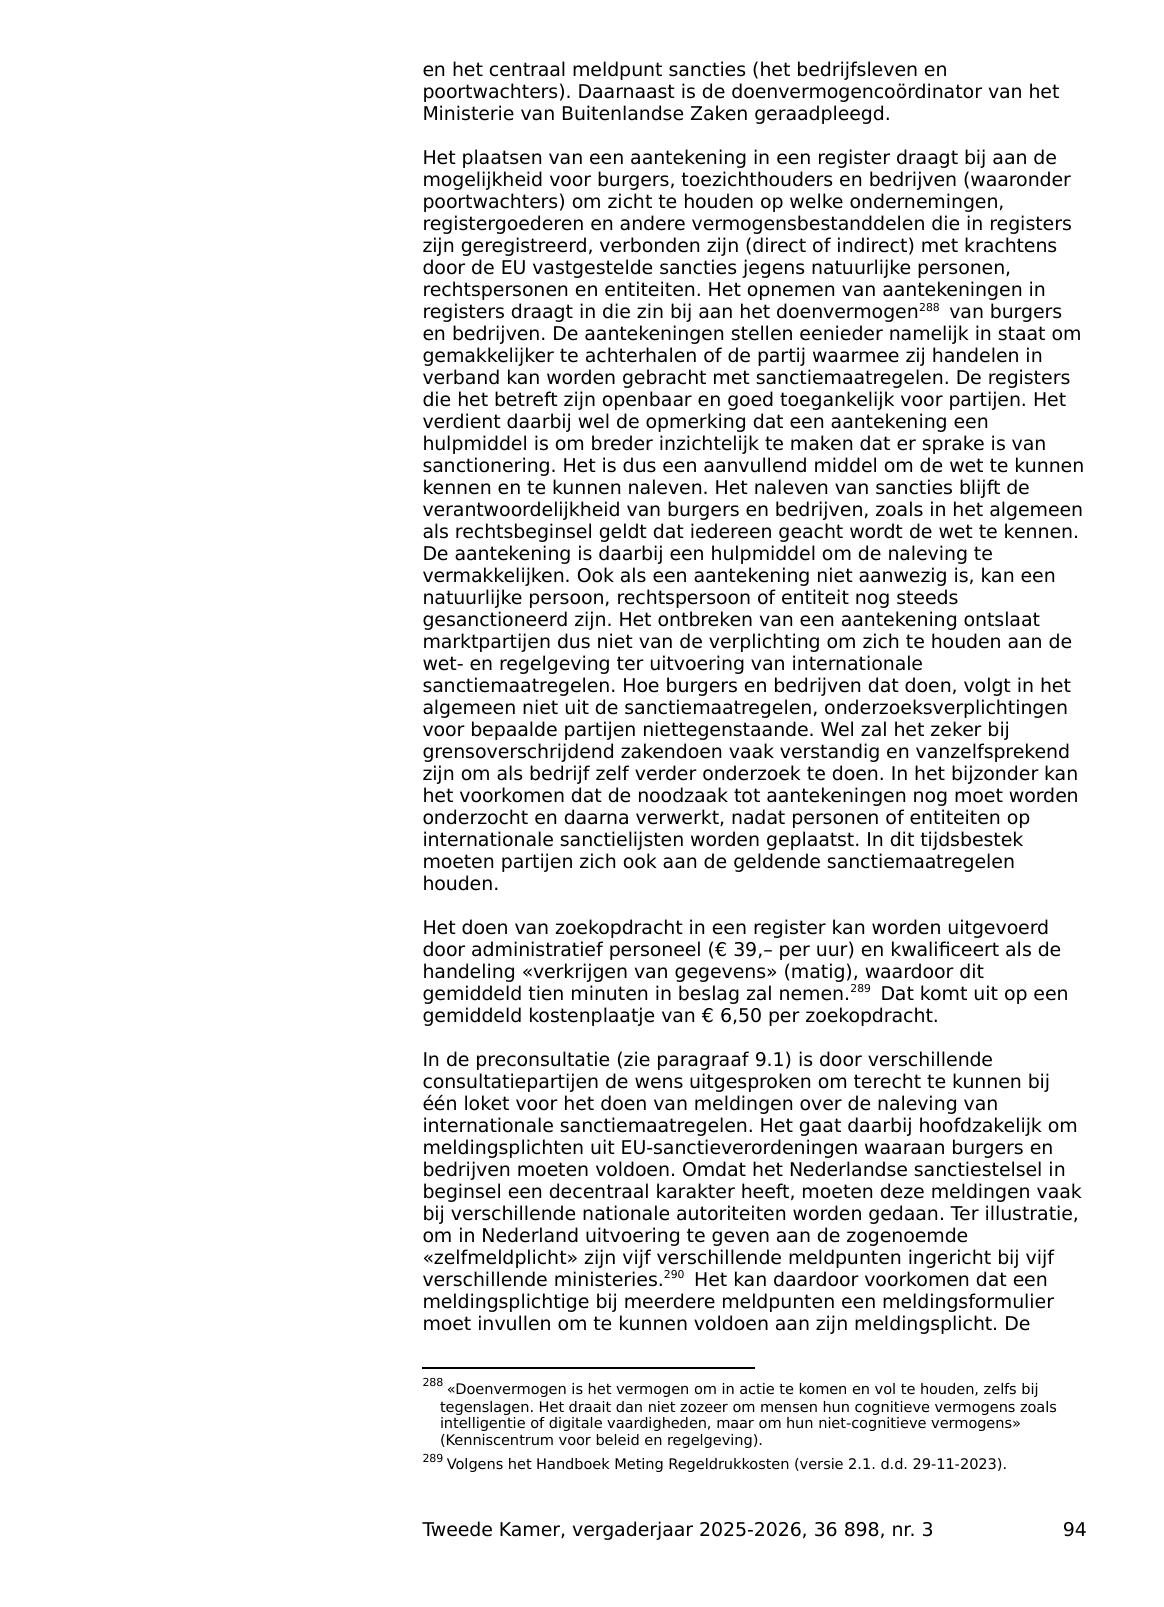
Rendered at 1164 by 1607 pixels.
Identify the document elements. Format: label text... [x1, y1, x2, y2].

text Het plaatsen van een aantekening in een register draagt bij aan de mogelijkheid voor burgers, toezichthouders en bedrijven (waaronder poortwachters) om zicht te houden op welke ondernemingen, registergoederen en andere vermogensbestanddelen die in registers zijn geregistreerd, verbonden zijn (direct of indirect) met krachtens door de EU vastgestelde sancties jegens natuurlijke personen, rechtspersonen en entiteiten. Het opnemen van aantekeningen in registers draagt in die zin bij aan het doenvermogen van burgers en bedrijven. De aantekeningen stellen eenieder namelijk in staat om gemakkelijker te achterhalen of de partij waarmee zij handelen in verband kan worden gebracht met sanctiemaatregelen. De registers die het betreft zijn openbaar en goed toegankelijk voor partijen. Het verdient daarbij wel de opmerking dat een aantekening een hulpmiddel is om breder inzichtelijk te maken dat er sprake is van sanctionering. Het is dus een aanvullend middel om de wet te kunnen kennen en te kunnen naleven. Het naleven van sancties blijft de verantwoordelijkheid van burgers en bedrijven, zoals in het algemeen als rechtsbeginsel geldt dat iedereen geacht wordt de wet te kennen. De aantekening is daarbij een hulpmiddel om de naleving te vermakkelijken. Ook als een aantekening niet aanwezig is, kan een natuurlijke persoon, rechtspersoon of entiteit nog steeds gesanctioneerd zijn. Het ontbreken van een aantekening ontslaat marktpartijen dus niet van de verplichting om zich te houden aan de wet- en regelgeving ter uitvoering van internationale sanctiemaatregelen. Hoe burgers en bedrijven dat doen, volgt in het algemeen niet uit de sanctiemaatregelen, onderzoeksverplichtingen voor bepaalde partijen niettegenstaande. Wel zal het zeker bij grensoverschrijdend zakendoen vaak verstandig en vanzelfsprekend zijn om als bedrijf zelf verder onderzoek te doen. In het bijzonder kan het voorkomen dat de noodzaak tot aantekeningen nog moet worden onderzocht en daarna verwerkt, nadat personen of entiteiten op internationale sanctielijsten worden geplaatst. In dit tijdsbestek moeten partijen zich ook aan de geldende sanctiemaatregelen houden. [422, 147, 1087, 894]
text en het centraal meldpunt sancties (het bedrijfsleven en poortwachters). Daarnaast is de doenvermogencoördinator van het Ministerie van Buitenlandse Zaken geraadpleegd. [422, 59, 1087, 125]
text «Doenvermogen is het vermogen om in actie te komen en vol te houden, zelfs bij tegenslagen. Het draait dan niet zozeer om mensen hun cognitieve vermogens zoals intelligentie of digitale vaardigheden, maar om hun niet-cognitieve vermogens» (Kenniscentrum voor beleid en regelgeving). [422, 1377, 1087, 1449]
text Volgens het Handboek Meting Regeldrukkosten (versie 2.1. d.d. 29-11-2023). [422, 1452, 1087, 1474]
text Het doen van zoekopdracht in een register kan worden uitgevoerd door administratief personeel (€ 39,– per uur) en kwalificeert als de handeling «verkrijgen van gegevens» (matig), waardoor dit gemiddeld tien minuten in beslag zal nemen. Dat komt uit op een gemiddeld kostenplaatje van € 6,50 per zoekopdracht. [422, 917, 1087, 1027]
text In de preconsultatie (zie paragraaf 9.1) is door verschillende consultatiepartijen de wens uitgesproken om terecht te kunnen bij één loket voor het doen van meldingen over de naleving van internationale sanctiemaatregelen. Het gaat daarbij hoofdzakelijk om meldingsplichten uit EU-sanctieverordeningen waaraan burgers en bedrijven moeten voldoen. Omdat het Nederlandse sanctiestelsel in beginsel een decentraal karakter heeft, moeten deze meldingen vaak bij verschillende nationale autoriteiten worden gedaan. Ter illustratie, om in Nederland uitvoering te geven aan de zogenoemde «zelfmeldplicht» zijn vijf verschillende meldpunten ingericht bij vijf verschillende ministeries. Het kan daardoor voorkomen dat een meldingsplichtige bij meerdere meldpunten een meldingsformulier moet invullen om te kunnen voldoen aan zijn meldingsplicht. De [422, 1049, 1087, 1334]
